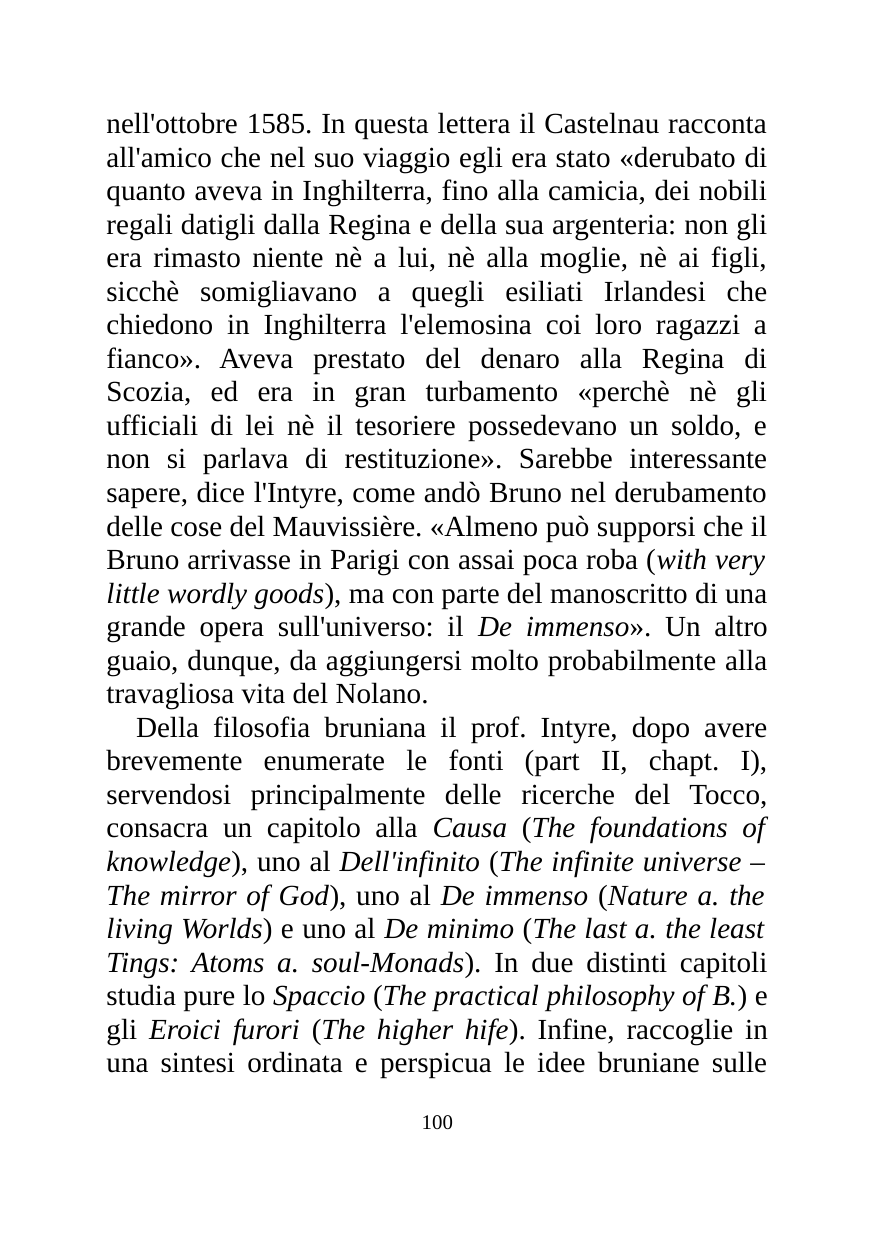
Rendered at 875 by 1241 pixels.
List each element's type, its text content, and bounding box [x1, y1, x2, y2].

text nell'ottobre 1585. In questa lettera il Castelnau racconta all'amico che nel suo viaggio egli era stato «derubato di quanto aveva in Inghilterra, fino alla camicia, dei nobili regali datigli dalla Regina e della sua argenteria: non gli era rimasto niente nè a lui, nè alla moglie, nè ai figli, sicchè somigliavano a quegli esiliati Irlandesi che chiedono in Inghilterra l'elemosina coi loro ragazzi a fianco». Aveva prestato del denaro alla Regina di Scozia, ed era in gran turbamento «perchè nè gli ufficiali di lei nè il tesoriere possedevano un soldo, e non si parlava di restituzione». Sarebbe interessante sapere, dice l'Intyre, come andò Bruno nel derubamento delle cose del Mauvissière. «Almeno può supporsi che il Bruno arrivasse in Parigi con assai poca roba (with very little wordly goods), ma con parte del manoscritto di una grande opera sull'universo: il De immenso». Un altro guaio, dunque, da aggiungersi molto probabilmente alla travagliosa vita del Nolano. [106, 106, 768, 710]
text Della filosofia bruniana il prof. Intyre, dopo avere brevemente enumerate le fonti (part II, chapt. I), servendosi principalmente delle ricerche del Tocco, consacra un capitolo alla Causa (The foundations of knowledge), uno al Dell'infinito (The infinite universe – The mirror of God), uno al De immenso (Nature a. the living Worlds) e uno al De minimo (The last a. the least Tings: Atoms a. soul-Monads). In due distinti capitoli studia pure lo Spaccio (The practical philosophy of B.) e gli Eroici furori (The higher hife). Infine, raccoglie in una sintesi ordinata e perspicua le idee bruniane sulle [106, 710, 768, 1079]
